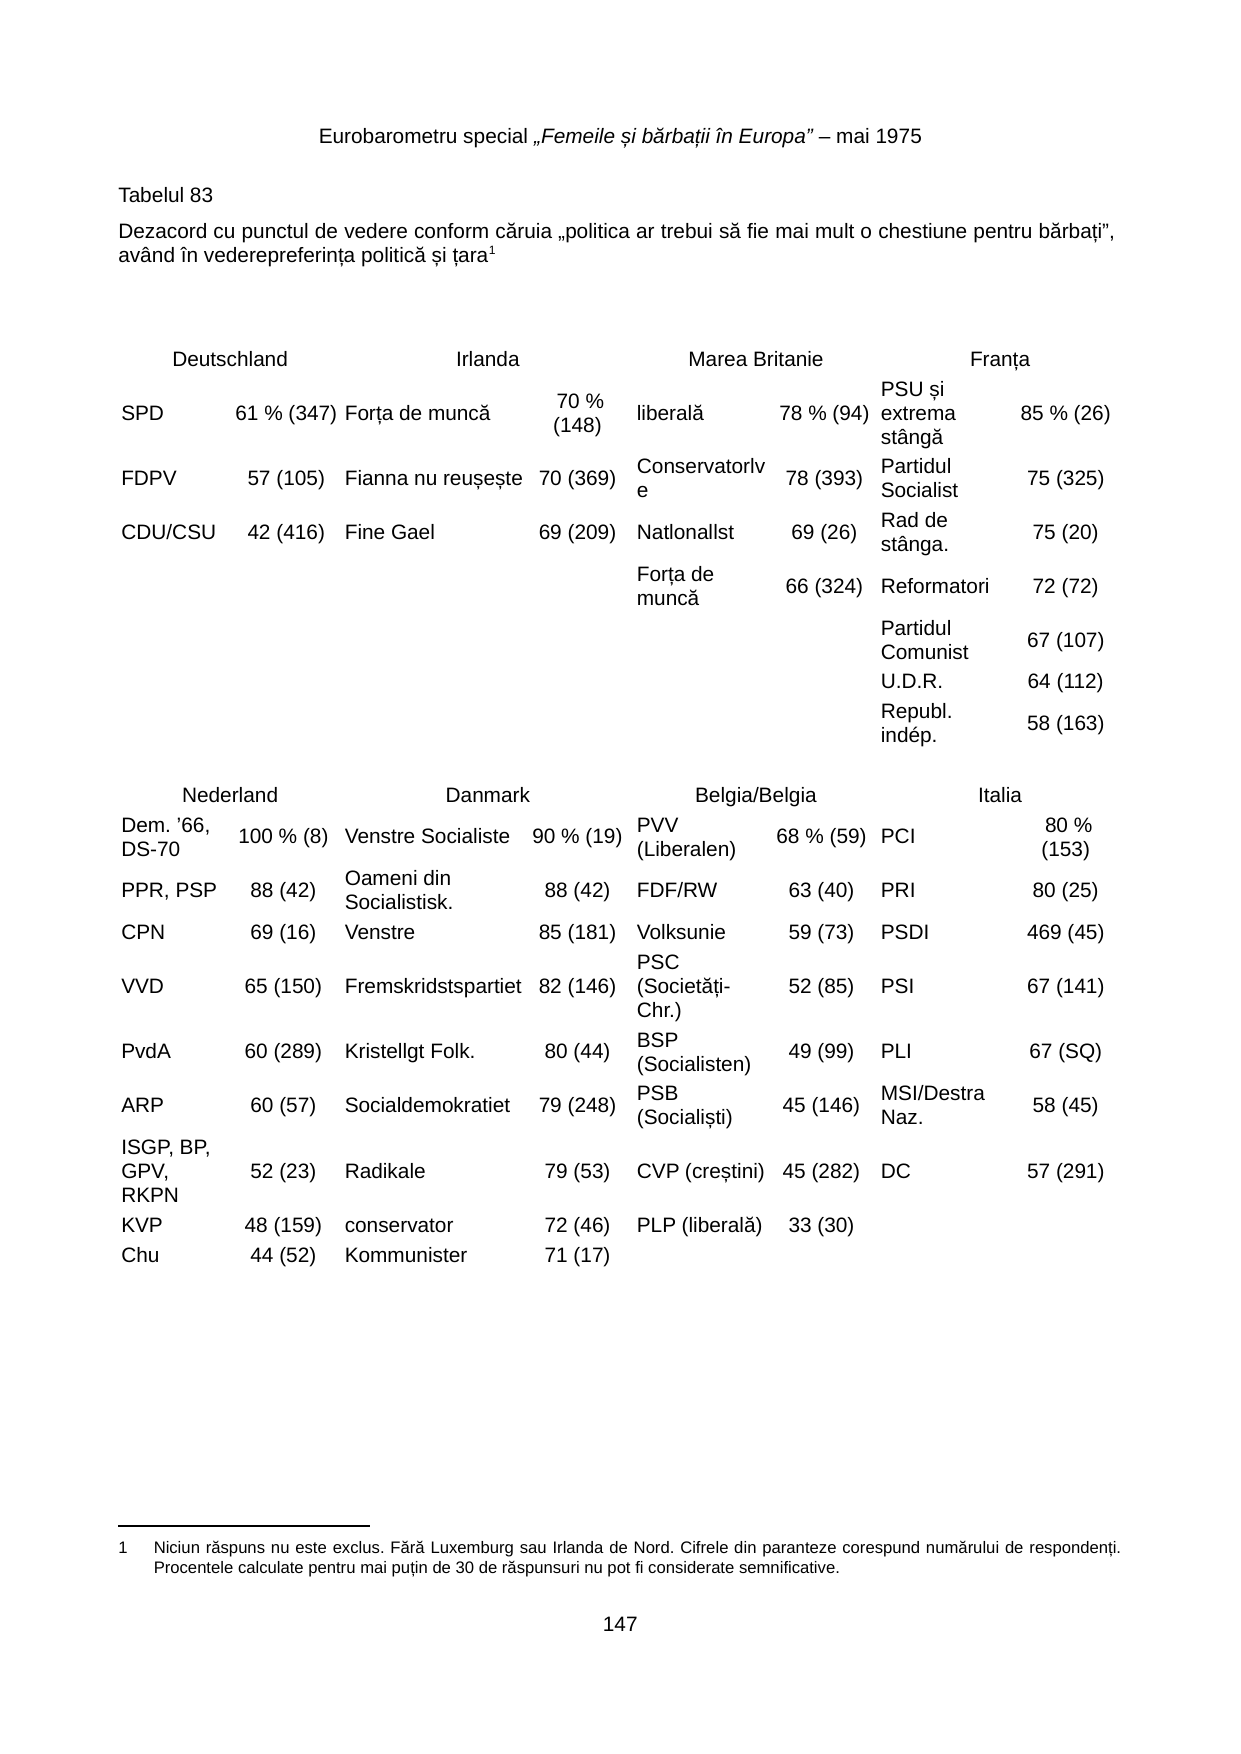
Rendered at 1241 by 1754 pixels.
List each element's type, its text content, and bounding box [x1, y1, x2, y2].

table_cell [527, 613, 634, 666]
table_cell VVD [118, 947, 230, 1024]
table_cell 70 (369) [527, 451, 634, 505]
table_cell Partidul Socialist [878, 451, 1015, 505]
table_cell 85 (181) [527, 917, 634, 947]
table_cell [771, 1269, 878, 1299]
table_cell Oameni din Socialistisk. [342, 863, 527, 917]
table_cell [634, 666, 771, 696]
table_cell PvdA [118, 1025, 230, 1078]
table_header Deutschland [118, 344, 342, 374]
table_cell [771, 1240, 878, 1269]
table_cell PRI [878, 863, 1015, 917]
table_cell [527, 1269, 634, 1299]
table_cell [771, 696, 878, 750]
table_cell PVV (Liberalen) [634, 810, 771, 863]
table_cell 58 (163) [1015, 696, 1122, 750]
table_cell 45 (146) [771, 1078, 878, 1132]
table_cell [527, 696, 634, 750]
table_cell PSB (Socialiști) [634, 1078, 771, 1132]
table_cell U.D.R. [878, 666, 1015, 696]
table_cell [1015, 1210, 1122, 1239]
table_cell Fianna nu reușește [342, 451, 527, 505]
table_cell [634, 696, 771, 750]
table_cell 79 (53) [527, 1132, 634, 1210]
table_cell Partidul Comunist [878, 613, 1015, 666]
table_cell 80 % (153) [1015, 810, 1122, 863]
table_cell CDU/CSU [118, 505, 230, 559]
table_cell [527, 559, 634, 613]
table_cell [878, 1210, 1015, 1239]
table_cell 70 % (148) [527, 374, 634, 451]
table_cell 64 (112) [1015, 666, 1122, 696]
table_cell Kristellgt Folk. [342, 1025, 527, 1078]
text Tabelul 83 [118, 183, 1122, 207]
table_cell Fine Gael [342, 505, 527, 559]
table_cell Nederland [118, 780, 342, 809]
table_cell Rad de stânga. [878, 505, 1015, 559]
table_cell Dem. ’66, DS-70 [118, 810, 230, 863]
table_cell [230, 750, 342, 780]
table_cell 82 (146) [527, 947, 634, 1024]
table_cell Socialdemokratiet [342, 1078, 527, 1132]
table_cell [118, 696, 230, 750]
table_cell [878, 1269, 1015, 1299]
table_cell BSP (Socialisten) [634, 1025, 771, 1078]
table_cell [342, 750, 527, 780]
table_cell 88 (42) [230, 863, 342, 917]
text Dezacord cu punctul de vedere conform căruia „politica ar trebui să fie mai mult o chestiune pentru bărbați”, având în vederepreferința politică și țara [118, 219, 1122, 267]
table_cell 90 % (19) [527, 810, 634, 863]
table_cell [342, 666, 527, 696]
table_header Marea Britanie [634, 344, 878, 374]
table_cell 49 (99) [771, 1025, 878, 1078]
table_cell Fremskridstspartiet [342, 947, 527, 1024]
table_cell [634, 1240, 771, 1269]
table_cell 67 (SQ) [1015, 1025, 1122, 1078]
table_cell [878, 1240, 1015, 1269]
table_cell [118, 666, 230, 696]
table_cell 75 (20) [1015, 505, 1122, 559]
table_cell [118, 1269, 230, 1299]
table_cell 42 (416) [230, 505, 342, 559]
table_header Irlanda [342, 344, 634, 374]
table_cell ARP [118, 1078, 230, 1132]
table_cell PSU și extrema stângă [878, 374, 1015, 451]
table_cell [230, 1269, 342, 1299]
table_cell [634, 1269, 771, 1299]
table_cell [230, 696, 342, 750]
table_cell 79 (248) [527, 1078, 634, 1132]
text Niciun răspuns nu este exclus. Fără Luxemburg sau Irlanda de Nord. Cifrele din paranteze corespund numărului de respondenți. Procentele calculate pentru mai puțin de 30 de răspunsuri nu pot fi considerate semnificative. [118, 1538, 1122, 1577]
table_cell 65 (150) [230, 947, 342, 1024]
table_cell 75 (325) [1015, 451, 1122, 505]
table_cell MSI/Destra Naz. [878, 1078, 1015, 1132]
table_cell 67 (141) [1015, 947, 1122, 1024]
table_cell SPD [118, 374, 230, 451]
table_cell conservator [342, 1210, 527, 1239]
table_cell 100 % (8) [230, 810, 342, 863]
table_cell [1015, 1240, 1122, 1269]
table_cell 69 (26) [771, 505, 878, 559]
table_cell 72 (46) [527, 1210, 634, 1239]
table_cell 52 (23) [230, 1132, 342, 1210]
table_cell [634, 613, 771, 666]
table_cell FDPV [118, 451, 230, 505]
table_cell PSDI [878, 917, 1015, 947]
table_cell 60 (289) [230, 1025, 342, 1078]
table_cell [342, 559, 527, 613]
table_cell Danmark [342, 780, 634, 809]
table_cell 59 (73) [771, 917, 878, 947]
table_cell ISGP, BP, GPV, RKPN [118, 1132, 230, 1210]
table_cell 85 % (26) [1015, 374, 1122, 451]
table_cell [230, 559, 342, 613]
table_cell [771, 613, 878, 666]
table_cell 80 (44) [527, 1025, 634, 1078]
table_cell DC [878, 1132, 1015, 1210]
table_cell 71 (17) [527, 1240, 634, 1269]
table_cell Chu [118, 1240, 230, 1269]
table_cell Italia [878, 780, 1122, 809]
table_cell 69 (209) [527, 505, 634, 559]
table_cell 88 (42) [527, 863, 634, 917]
table_cell [1015, 750, 1122, 780]
table_cell 67 (107) [1015, 613, 1122, 666]
table_cell 61 % (347) [230, 374, 342, 451]
table_cell Republ. indép. [878, 696, 1015, 750]
table_cell 44 (52) [230, 1240, 342, 1269]
table_cell [527, 666, 634, 696]
table_cell KVP [118, 1210, 230, 1239]
table_cell PLI [878, 1025, 1015, 1078]
table_cell 80 (25) [1015, 863, 1122, 917]
table_cell 57 (291) [1015, 1132, 1122, 1210]
table_cell [342, 613, 527, 666]
table_cell Forța de muncă [634, 559, 771, 613]
table_cell [118, 559, 230, 613]
table_cell [230, 613, 342, 666]
table_header Franța [878, 344, 1122, 374]
table_cell CVP (creștini) [634, 1132, 771, 1210]
table_cell 78 (393) [771, 451, 878, 505]
table_cell 66 (324) [771, 559, 878, 613]
table_cell 57 (105) [230, 451, 342, 505]
table_cell 69 (16) [230, 917, 342, 947]
table_cell PSI [878, 947, 1015, 1024]
table_cell 48 (159) [230, 1210, 342, 1239]
table_cell [527, 750, 634, 780]
table_cell [342, 1269, 527, 1299]
table_cell [342, 696, 527, 750]
table_cell PPR, PSP [118, 863, 230, 917]
table_cell [230, 666, 342, 696]
table_cell 78 % (94) [771, 374, 878, 451]
table_cell 60 (57) [230, 1078, 342, 1132]
table_cell Forța de muncă [342, 374, 527, 451]
table_cell CPN [118, 917, 230, 947]
table_cell 72 (72) [1015, 559, 1122, 613]
table_cell Venstre Socialiste [342, 810, 527, 863]
table_cell [1015, 1269, 1122, 1299]
table_cell 33 (30) [771, 1210, 878, 1239]
table_cell [771, 666, 878, 696]
table_cell Radikale [342, 1132, 527, 1210]
table_cell 52 (85) [771, 947, 878, 1024]
table_cell 469 (45) [1015, 917, 1122, 947]
table_cell Kommunister [342, 1240, 527, 1269]
table_cell [634, 750, 771, 780]
table_cell [878, 750, 1015, 780]
table_cell Venstre [342, 917, 527, 947]
table_cell 58 (45) [1015, 1078, 1122, 1132]
table_cell [118, 613, 230, 666]
table_cell Natlonallst [634, 505, 771, 559]
table_cell Volksunie [634, 917, 771, 947]
table_cell FDF/RW [634, 863, 771, 917]
table_cell liberală [634, 374, 771, 451]
table_cell 63 (40) [771, 863, 878, 917]
table_cell PLP (liberală) [634, 1210, 771, 1239]
table_cell 68 % (59) [771, 810, 878, 863]
table_cell Belgia/Belgia [634, 780, 878, 809]
table_cell Reformatori [878, 559, 1015, 613]
table_cell [771, 750, 878, 780]
table_cell PSC (Societăți-Chr.) [634, 947, 771, 1024]
table_cell 45 (282) [771, 1132, 878, 1210]
table_cell PCI [878, 810, 1015, 863]
table_cell [118, 750, 230, 780]
table_cell Conservatorlve [634, 451, 771, 505]
